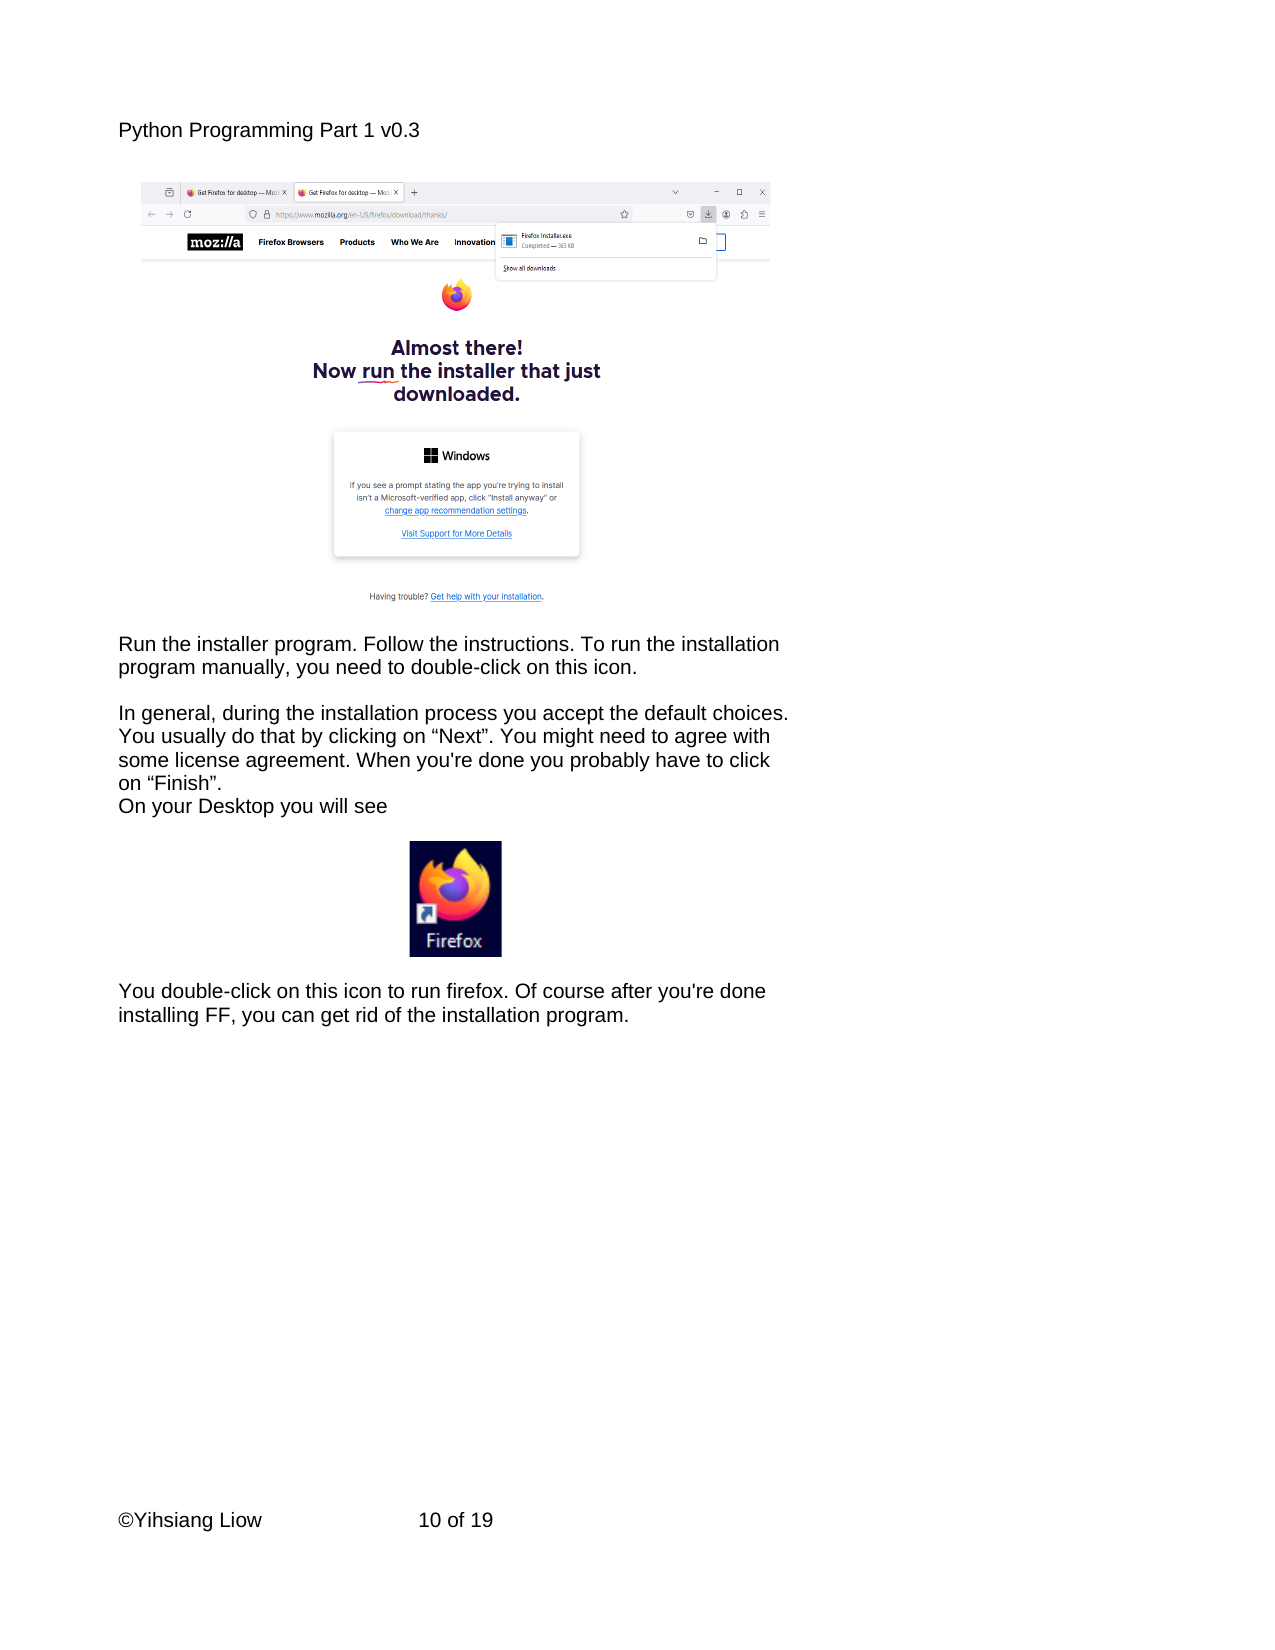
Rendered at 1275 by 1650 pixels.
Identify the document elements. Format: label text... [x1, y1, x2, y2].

picture [140, 182, 771, 609]
text In general, during the installation process you accept the default choices. You usually do that by clicking on “Next”. You might need to agree with some license agreement. When you're done you probably have to click on “Finish”. [118, 702, 793, 795]
picture [409, 841, 502, 957]
text You double-click on this icon to run firefox. Of course after you're done installing FF, you can get rid of the installation program. [118, 980, 793, 1026]
text On your Desktop you will see [118, 795, 793, 818]
text Run the installer program. Follow the instructions. To run the installation program manually, you need to double-click on this icon. [118, 632, 793, 678]
